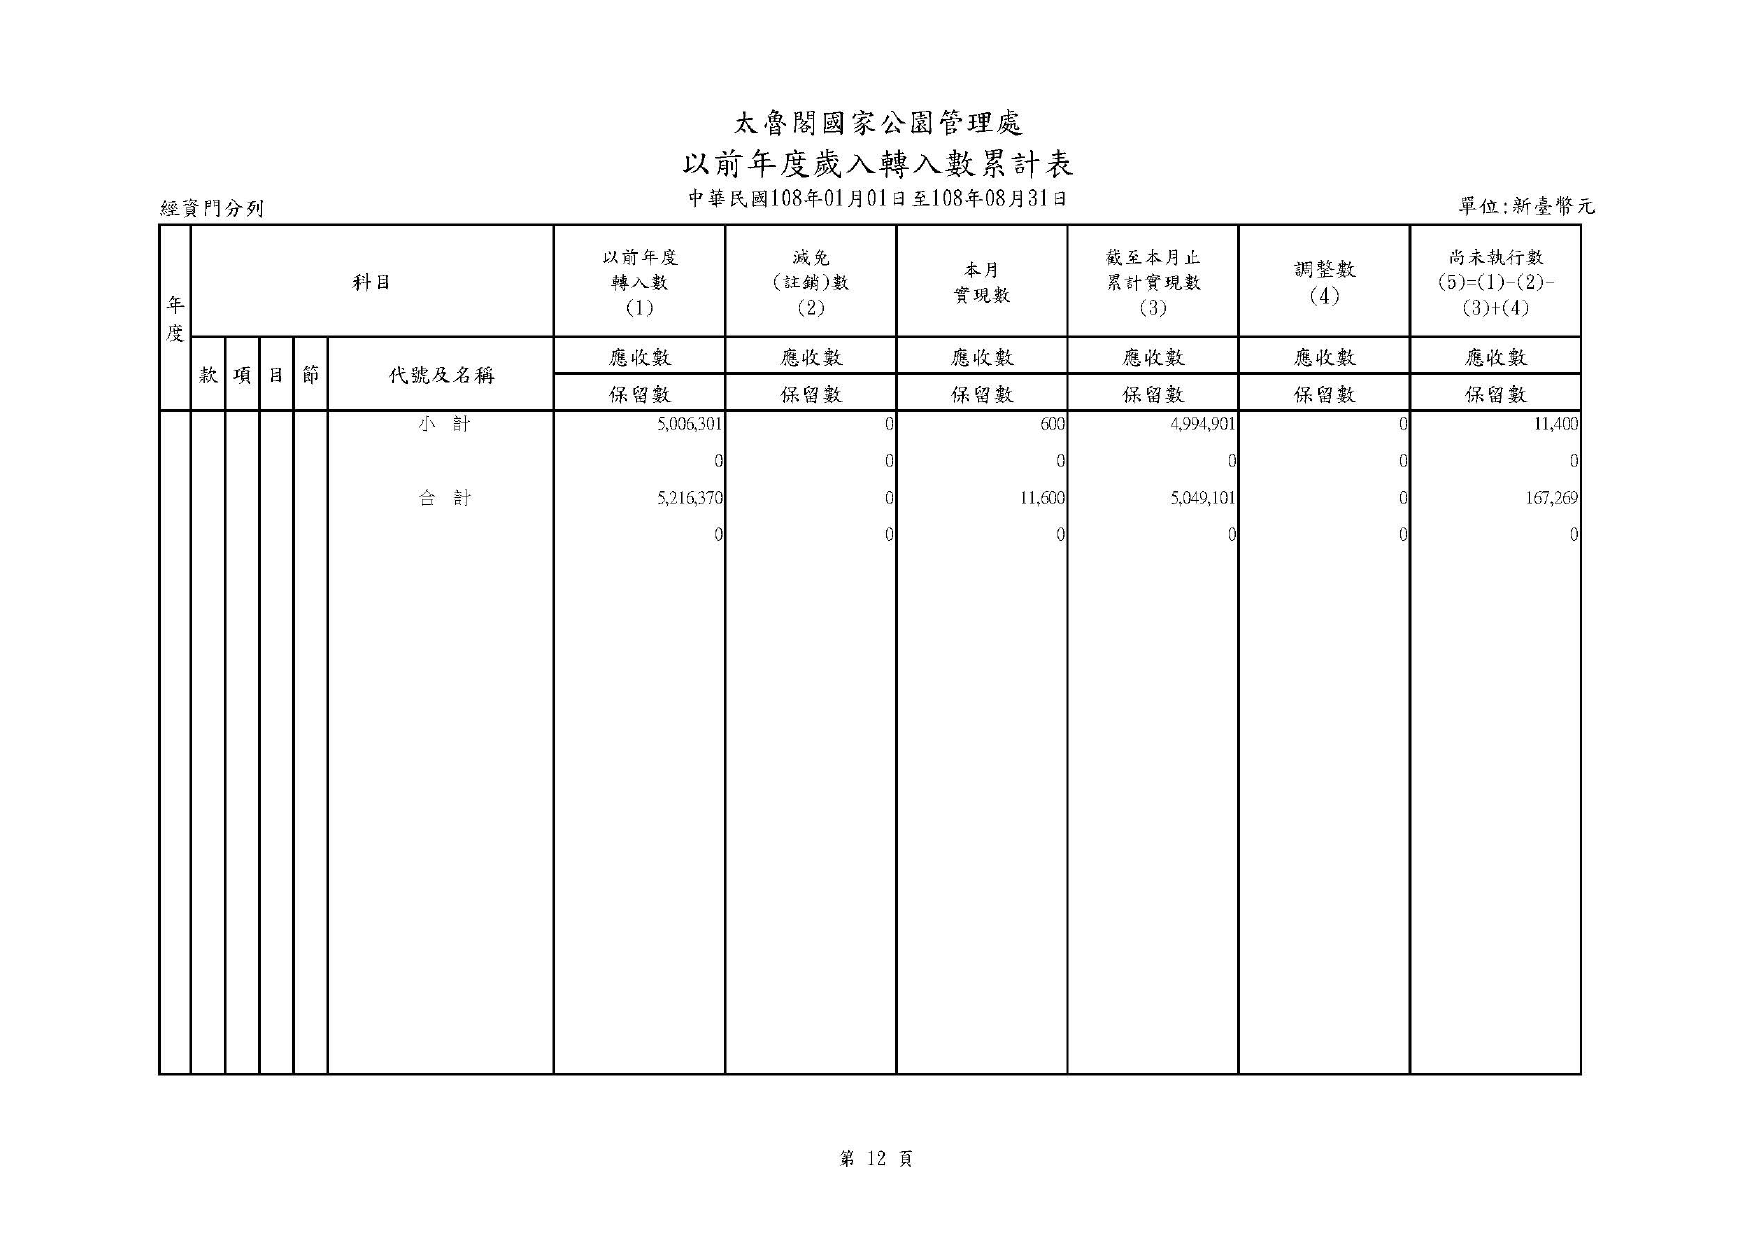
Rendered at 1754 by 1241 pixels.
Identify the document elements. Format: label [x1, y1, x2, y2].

picture [59, 59, 1695, 1216]
